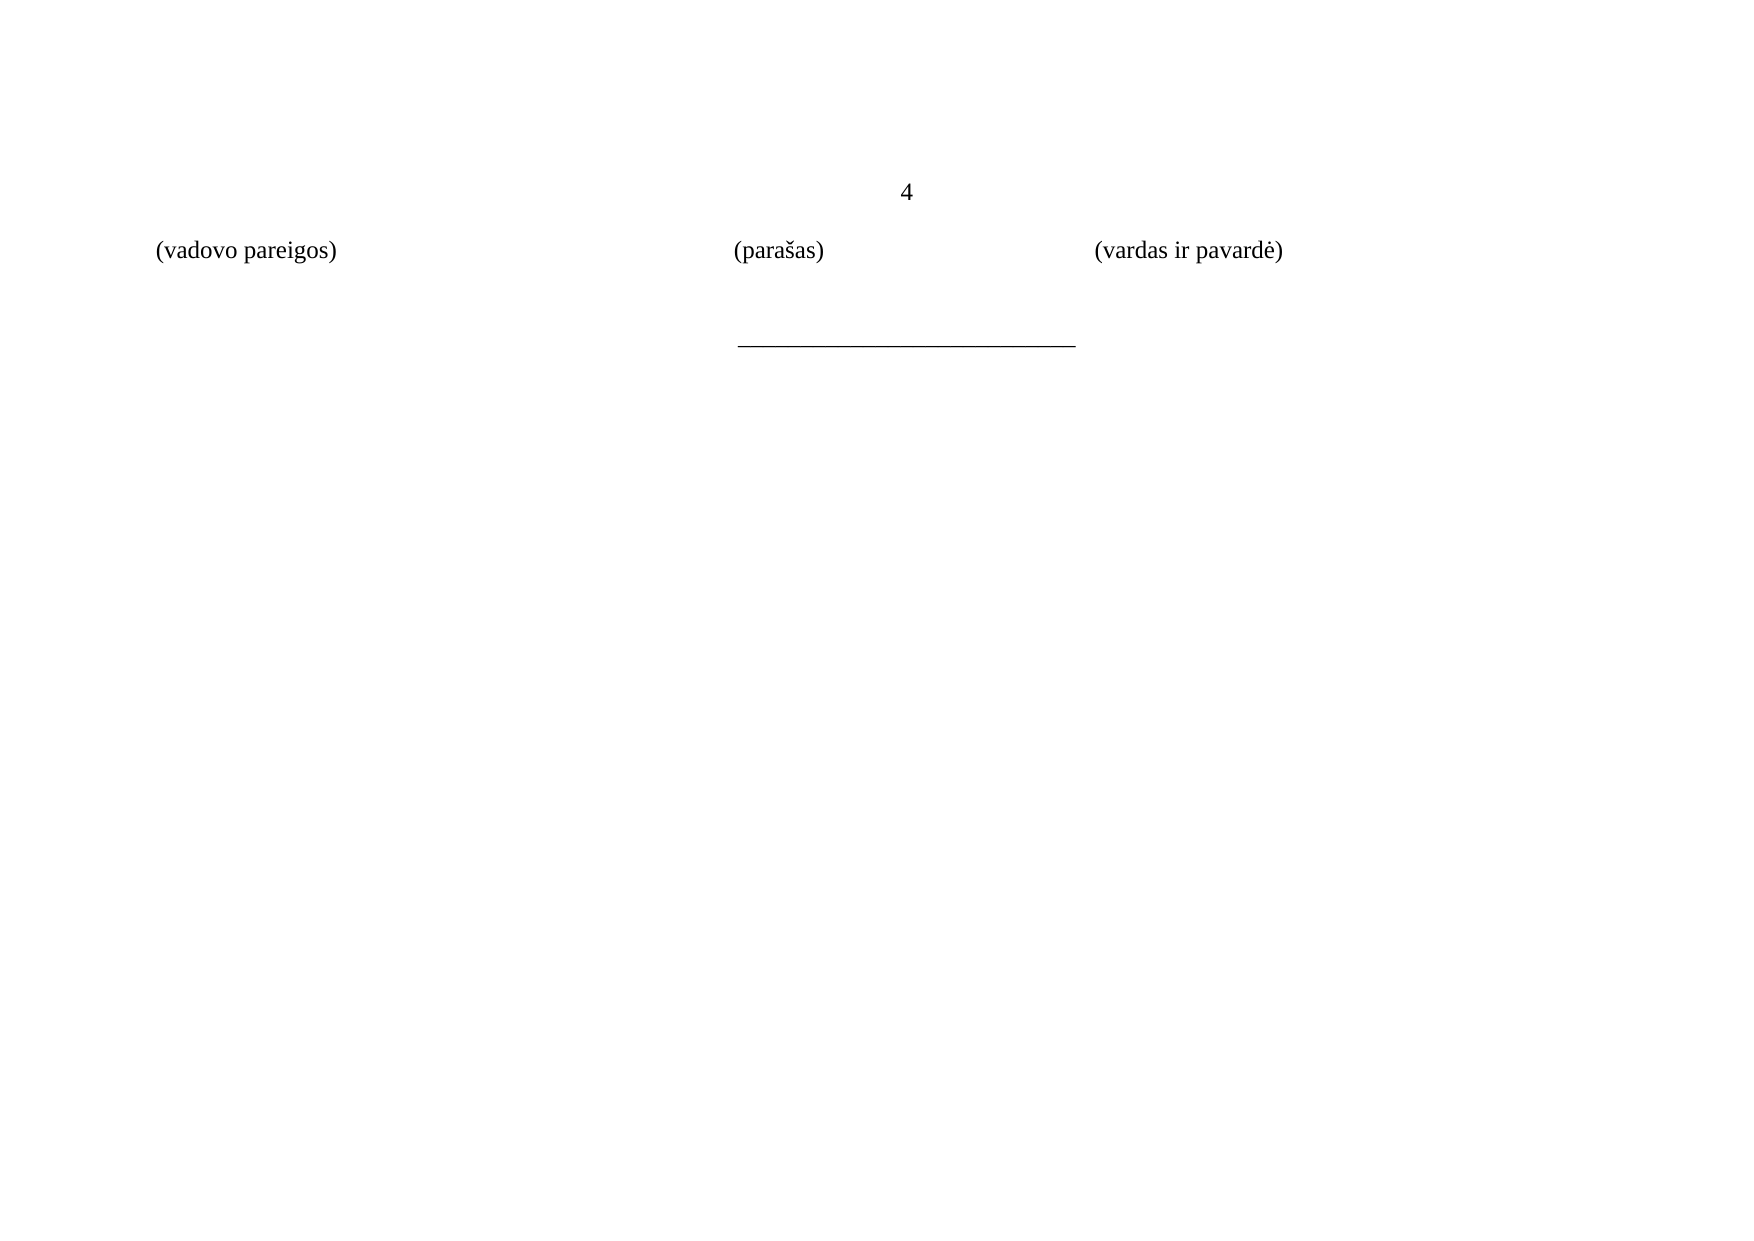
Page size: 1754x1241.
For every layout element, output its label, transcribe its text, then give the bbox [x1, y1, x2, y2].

text (vadovo pareigos) (parašas) (vardas ir pavardė) [118, 235, 1695, 263]
text ___________________________ [118, 321, 1695, 350]
